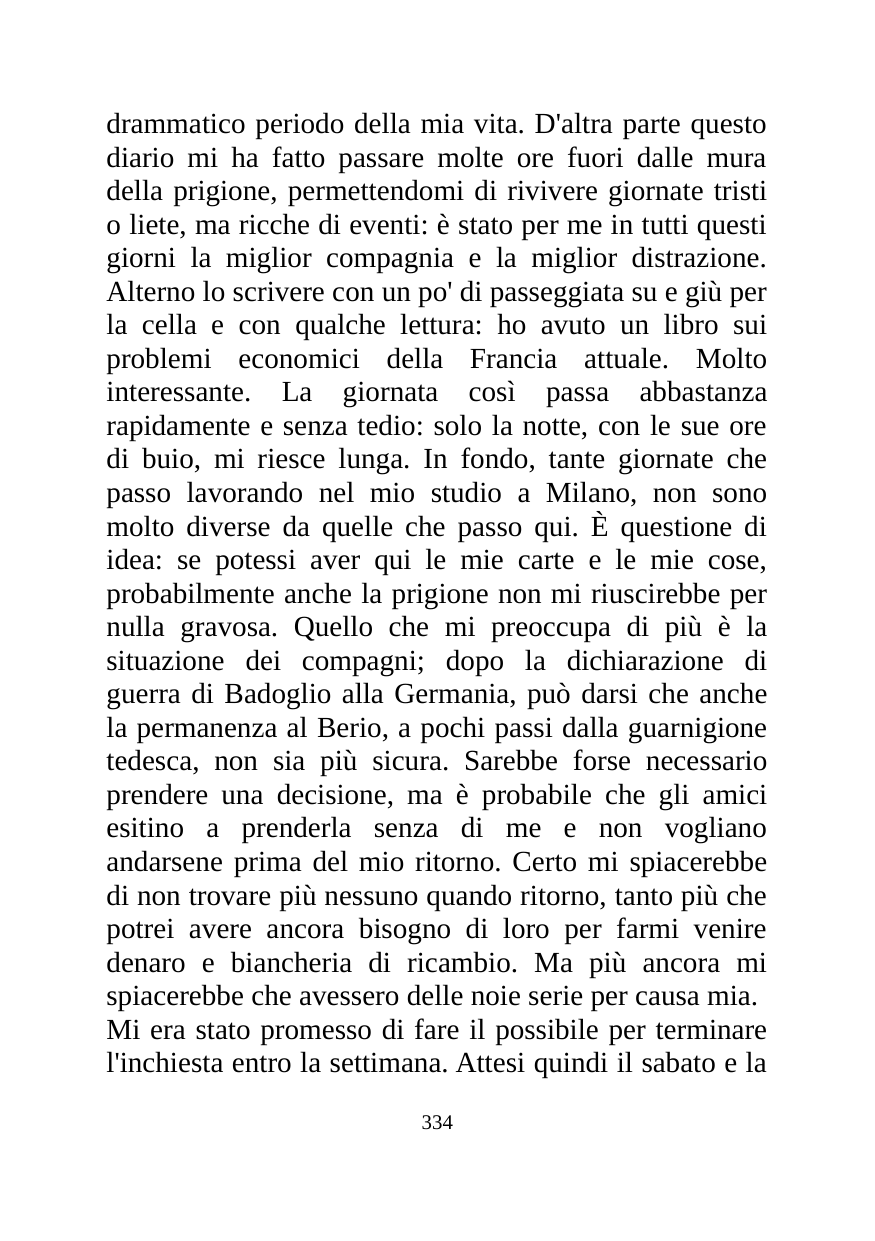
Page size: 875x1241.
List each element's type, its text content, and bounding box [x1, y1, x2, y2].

text drammatico periodo della mia vita. D'altra parte questo diario mi ha fatto passare molte ore fuori dalle mura della prigione, permettendomi di rivivere giornate tristi o liete, ma ricche di eventi: è stato per me in tutti questi giorni la miglior compagnia e la miglior distrazione. Alterno lo scrivere con un po' di passeggiata su e giù per la cella e con qualche lettura: ho avuto un libro sui problemi economici della Francia attuale. Molto interessante. La giornata così passa abbastanza rapidamente e senza tedio: solo la notte, con le sue ore di buio, mi riesce lunga. In fondo, tante giornate che passo lavorando nel mio studio a Milano, non sono molto diverse da quelle che passo qui. È questione di idea: se potessi aver qui le mie carte e le mie cose, probabilmente anche la prigione non mi riuscirebbe per nulla gravosa. Quello che mi preoccupa di più è la situazione dei compagni; dopo la dichiarazione di guerra di Badoglio alla Germania, può darsi che anche la permanenza al Berio, a pochi passi dalla guarnigione tedesca, non sia più sicura. Sarebbe forse necessario prendere una decisione, ma è probabile che gli amici esitino a prenderla senza di me e non vogliano andarsene prima del mio ritorno. Certo mi spiacerebbe di non trovare più nessuno quando ritorno, tanto più che potrei avere ancora bisogno di loro per farmi venire denaro e biancheria di ricambio. Ma più ancora mi spiacerebbe che avessero delle noie serie per causa mia. [106, 106, 768, 1012]
text Mi era stato promesso di fare il possibile per terminare l'inchiesta entro la settimana. Attesi quindi il sabato e la [106, 1012, 768, 1079]
